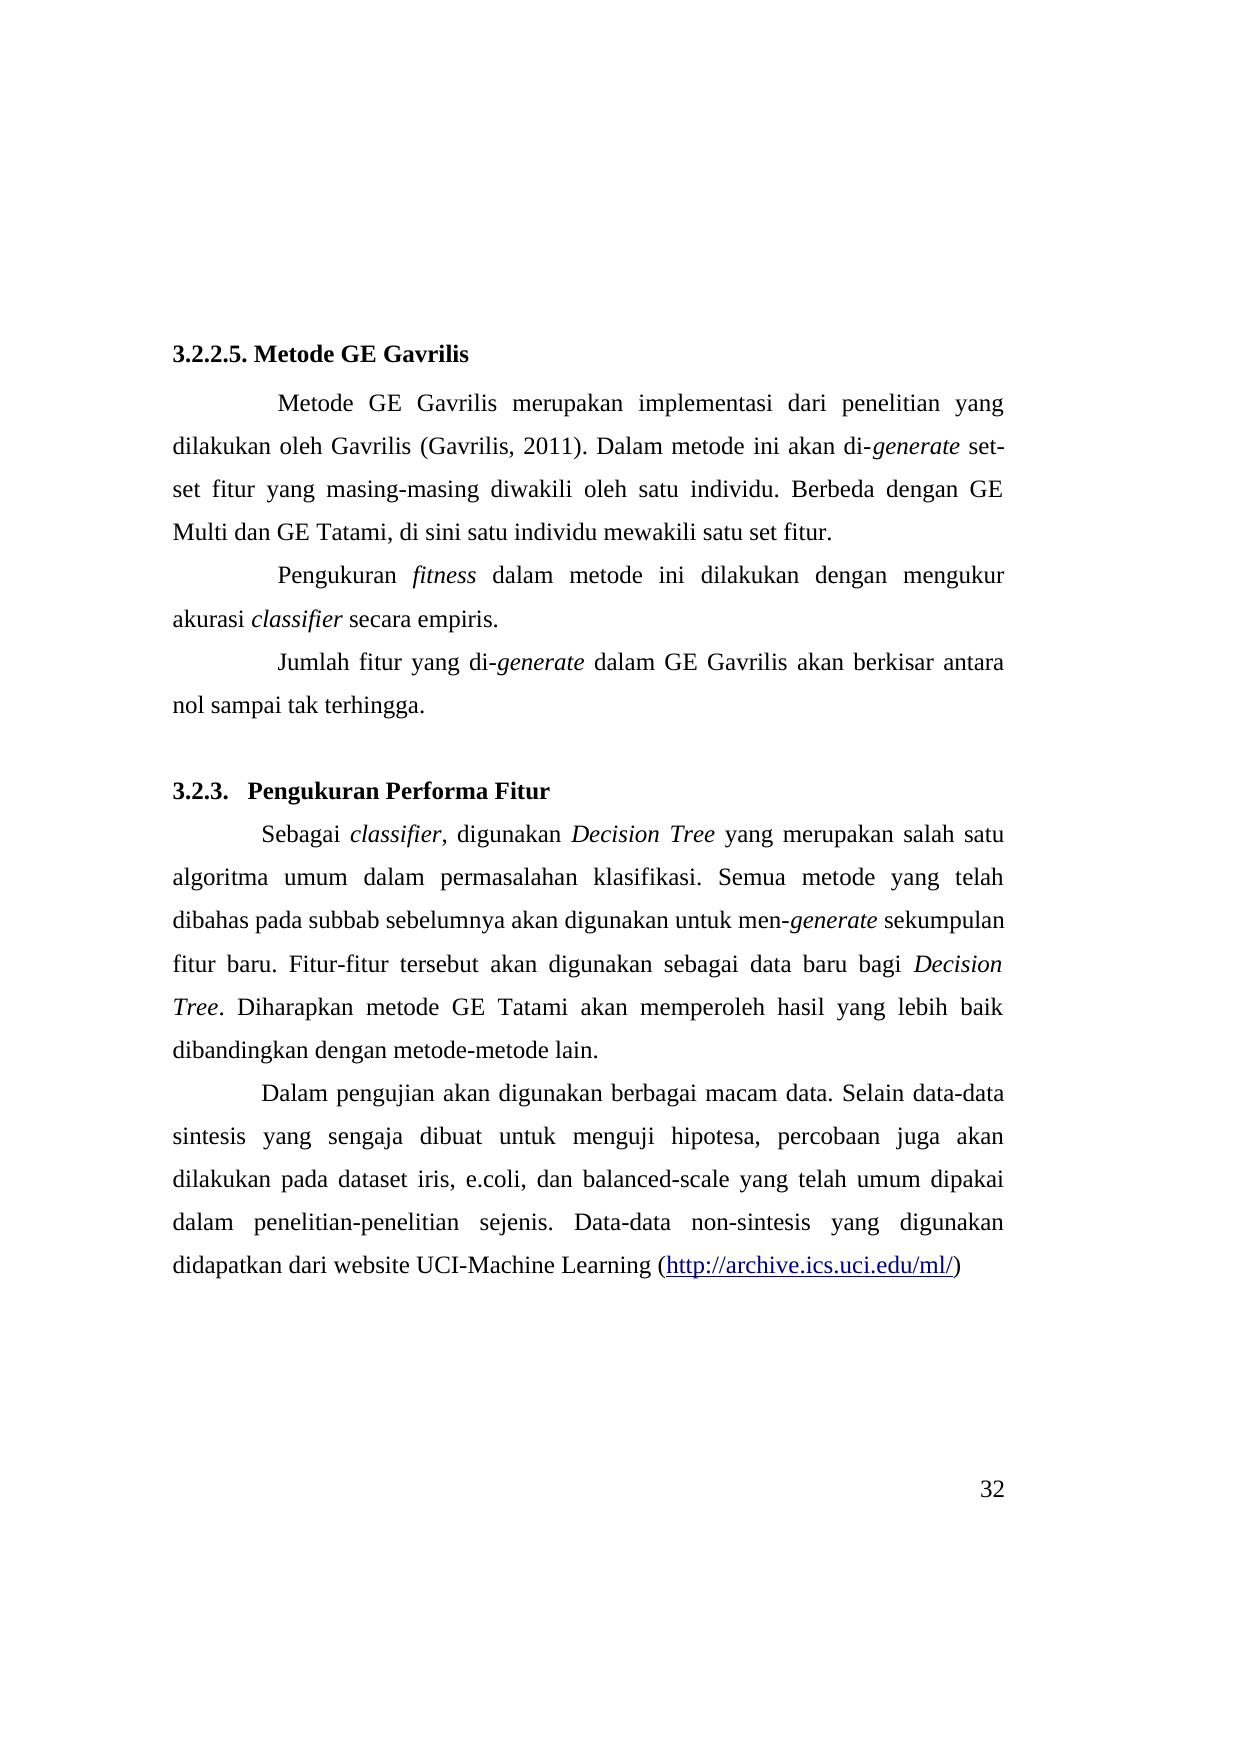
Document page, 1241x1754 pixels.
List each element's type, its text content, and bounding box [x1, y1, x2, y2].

text Sebagai classifier, digunakan Decision Tree yang merupakan salah satu algoritma umum dalam permasalahan klasifikasi. Semua metode yang telah dibahas pada subbab sebelumnya akan digunakan untuk men-generate sekumpulan fitur baru. Fitur-fitur tersebut akan digunakan sebagai data baru bagi Decision Tree. Diharapkan metode GE Tatami akan memperoleh hasil yang lebih baik dibandingkan dengan metode-metode lain. [172, 819, 1005, 1064]
text Jumlah fitur yang di-generate dalam GE Gavrilis akan berkisar antara nol sampai tak terhingga. [172, 647, 1005, 719]
text Metode GE Gavrilis merupakan implementasi dari penelitian yang dilakukan oleh Gavrilis (Gavrilis, 2011). Dalam metode ini akan di-generate set-set fitur yang masing-masing diwakili oleh satu individu. Berbeda dengan GE Multi dan GE Tatami, di sini satu individu mewakili satu set fitur. [172, 388, 1005, 546]
subtitle Pengukuran Performa Fitur [172, 776, 1005, 805]
text Dalam pengujian akan digunakan berbagai macam data. Selain data-data sintesis yang sengaja dibuat untuk menguji hipotesa, percobaan juga akan dilakukan pada dataset iris, e.coli, dan balanced-scale yang telah umum dipakai dalam penelitian-penelitian sejenis. Data-data non-sintesis yang digunakan didapatkan dari website UCI-Machine Learning (http://archive.ics.uci.edu/ml/) [172, 1078, 1005, 1279]
text Pengukuran fitness dalam metode ini dilakukan dengan mengukur akurasi classifier secara empiris. [172, 561, 1005, 632]
subtitle Metode GE Gavrilis [172, 339, 1005, 367]
